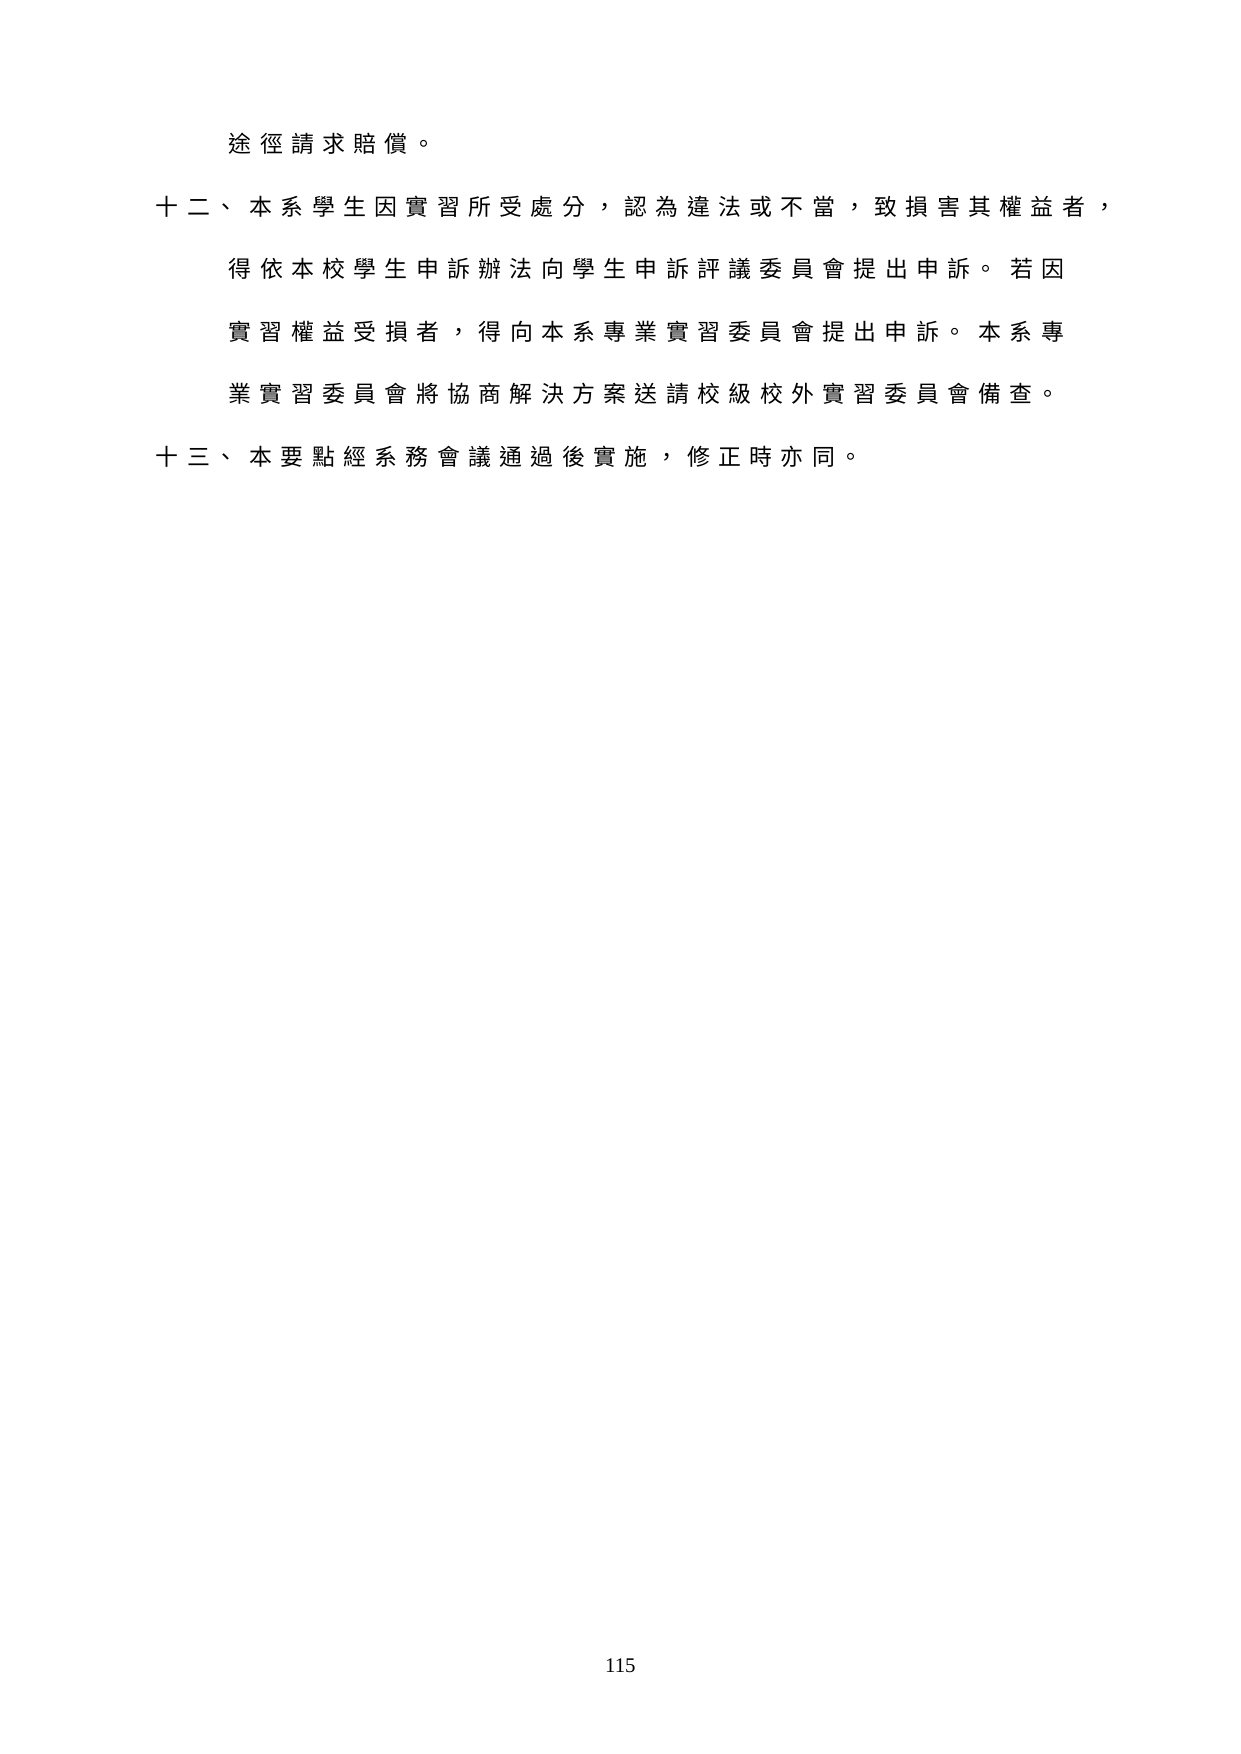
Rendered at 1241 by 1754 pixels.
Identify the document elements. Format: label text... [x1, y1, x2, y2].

text 十二、本系學生因實習所受處分，認為違法或不當，致損害其權益者，得依本校學生申訴辦法向學生申訴評議委員會提出申訴。若因實習權益受損者，得向本系專業實習委員會提出申訴。本系專業實習委員會將協商解決方案送請校級校外實習委員會備查。 [151, 163, 1089, 413]
text 途徑請求賠償。 [151, 101, 1089, 163]
text 十三、本要點經系務會議通過後實施，修正時亦同。 [151, 413, 1089, 476]
